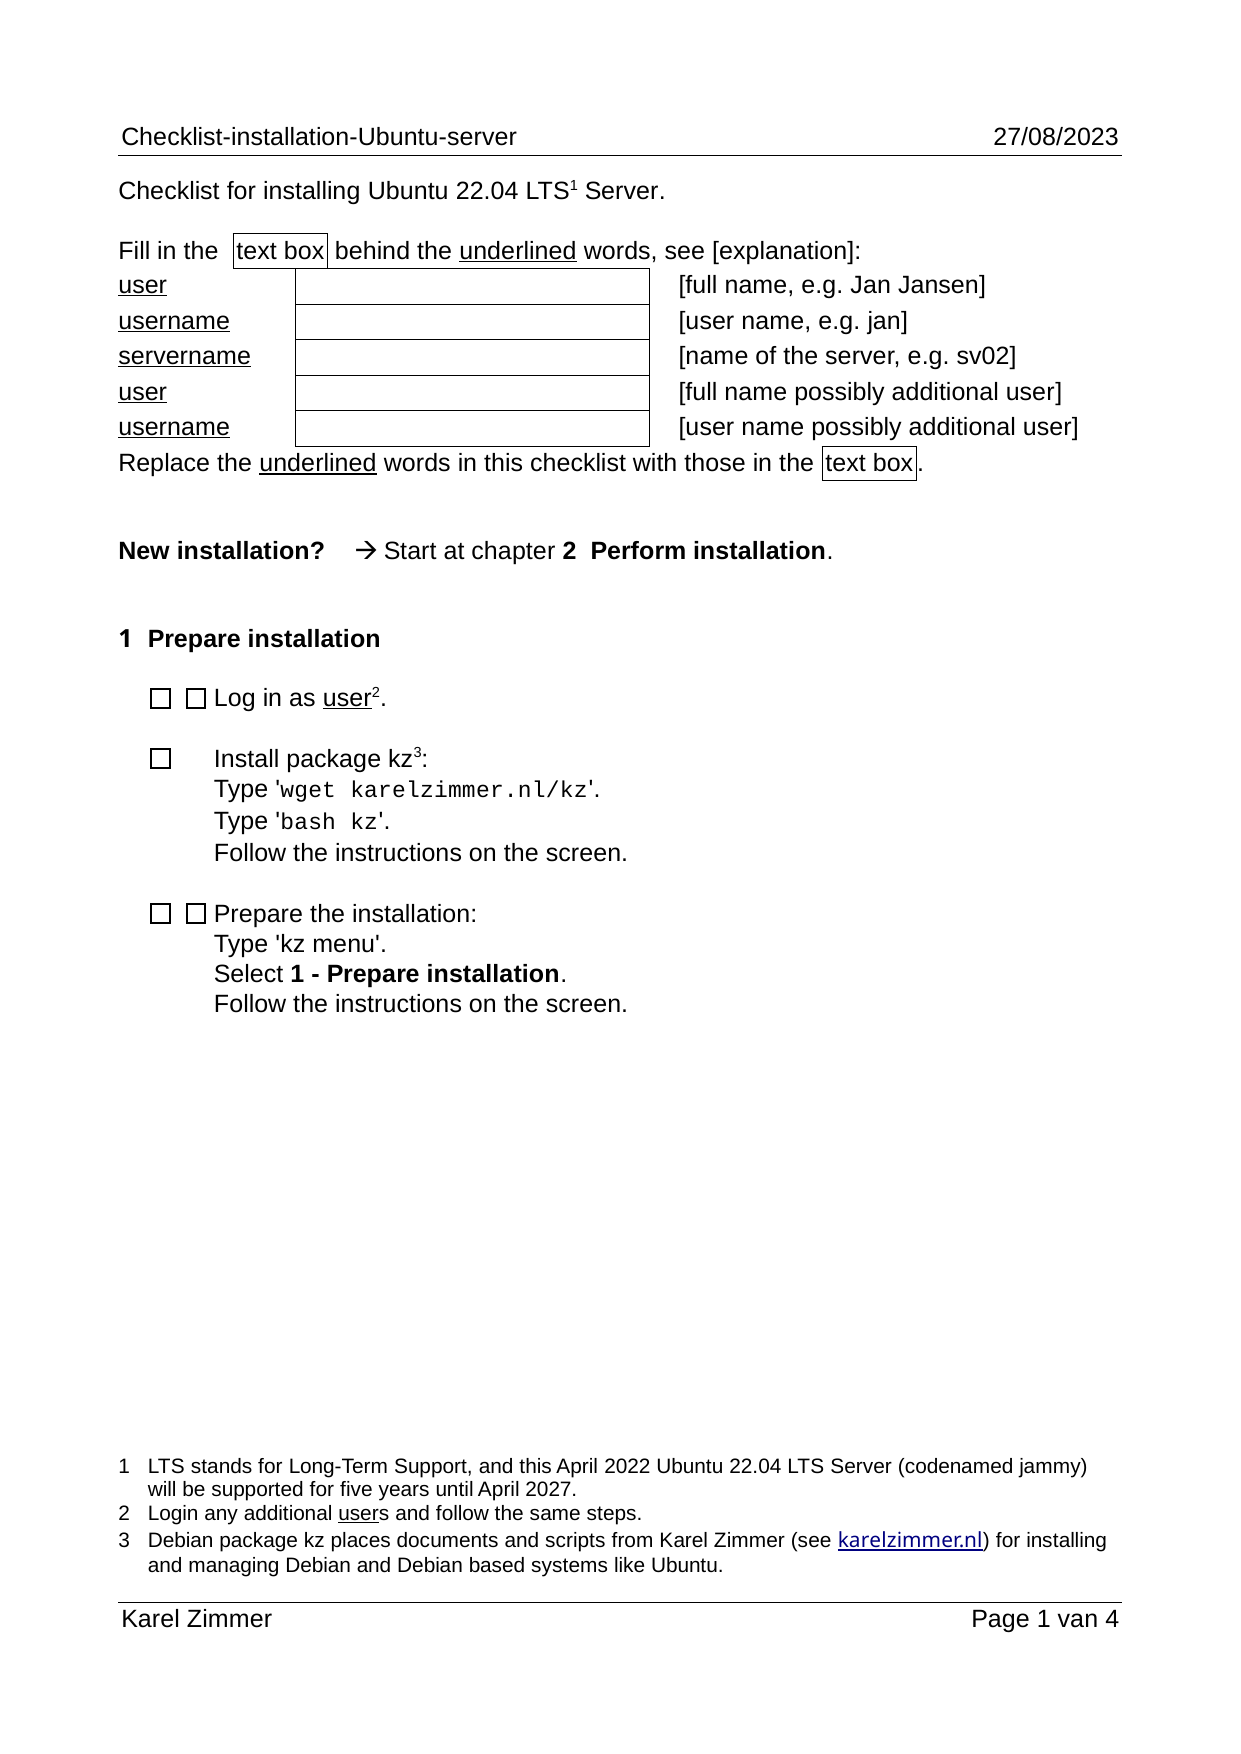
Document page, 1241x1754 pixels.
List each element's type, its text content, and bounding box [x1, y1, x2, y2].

table_header [118, 683, 142, 713]
table_cell [177, 989, 213, 1019]
text LTS stands for Long-Term Support, and this April 2022 Ubuntu 22.04 LTS Server (codenamed jammy) will be supported for five years until April 2027. [118, 1454, 1122, 1501]
table_cell [177, 806, 213, 838]
text Fill in the [118, 233, 233, 268]
text [user name possibly additional user] [650, 410, 1122, 446]
table_cell [177, 744, 213, 774]
table_cell [142, 838, 177, 868]
table_cell [177, 929, 213, 959]
table_cell [118, 898, 142, 929]
table_cell [213, 868, 1122, 898]
table_cell [118, 929, 142, 959]
text text box [823, 447, 916, 480]
table_cell [118, 868, 142, 898]
table_cell [142, 868, 177, 898]
table_header Log in as USER. [213, 683, 1122, 713]
table_header [142, 683, 177, 713]
text [user name, e.g. jan] [650, 304, 1122, 339]
table_cell [142, 744, 177, 774]
table_cell [118, 713, 142, 744]
table_cell Follow the instructions on the screen. [213, 989, 1122, 1019]
text [name of the server, e.g. sv02] [650, 339, 1122, 375]
text USERName [118, 410, 295, 446]
table_cell Type 'kz menu'. [213, 929, 1122, 959]
table_cell Type 'bash kz'. [213, 806, 1122, 838]
table_cell [177, 898, 213, 929]
table_cell [177, 774, 213, 806]
table_cell [142, 989, 177, 1019]
table_cell [142, 929, 177, 959]
table_cell [177, 959, 213, 989]
text Checklist for installing Ubuntu 22.04 LTS Server. [118, 177, 1122, 205]
table_cell [177, 713, 213, 744]
text . [917, 446, 1122, 481]
table_cell [142, 806, 177, 838]
table_cell Prepare the installation: [213, 898, 1122, 929]
table_header [177, 683, 213, 713]
text USER [118, 375, 295, 410]
list Prepare installation [118, 621, 1122, 655]
table_cell [177, 838, 213, 868]
table_cell [213, 713, 1122, 744]
text [full name, e.g. Jan Jansen] [650, 268, 1122, 304]
text USERname [118, 304, 295, 339]
text New installation?  Start at chapter 2 Perform installation. [118, 537, 1122, 565]
table_cell [118, 838, 142, 868]
table_cell Follow the instructions on the screen. [213, 838, 1122, 868]
table_cell [118, 774, 142, 806]
table_cell [142, 959, 177, 989]
table_cell Install package kz: [213, 744, 1122, 774]
table_cell [118, 806, 142, 838]
text [full name possibly additional user] [650, 375, 1122, 410]
table_cell [177, 868, 213, 898]
table_cell [142, 713, 177, 744]
table_cell Type 'wget karelzimmer.nl/kz'. [213, 774, 1122, 806]
table_cell Select 1 - Prepare installation. [213, 959, 1122, 989]
text behind the underlined words, see [explanation]: [328, 233, 1122, 268]
text user [118, 268, 295, 304]
table_cell [118, 744, 142, 774]
text Replace the underlined words in this checklist with those in the [118, 446, 822, 481]
table_cell [142, 898, 177, 929]
table_cell [118, 989, 142, 1019]
table_cell [142, 774, 177, 806]
text servERNAme [118, 339, 295, 375]
text text box [234, 234, 327, 268]
table_cell [118, 959, 142, 989]
